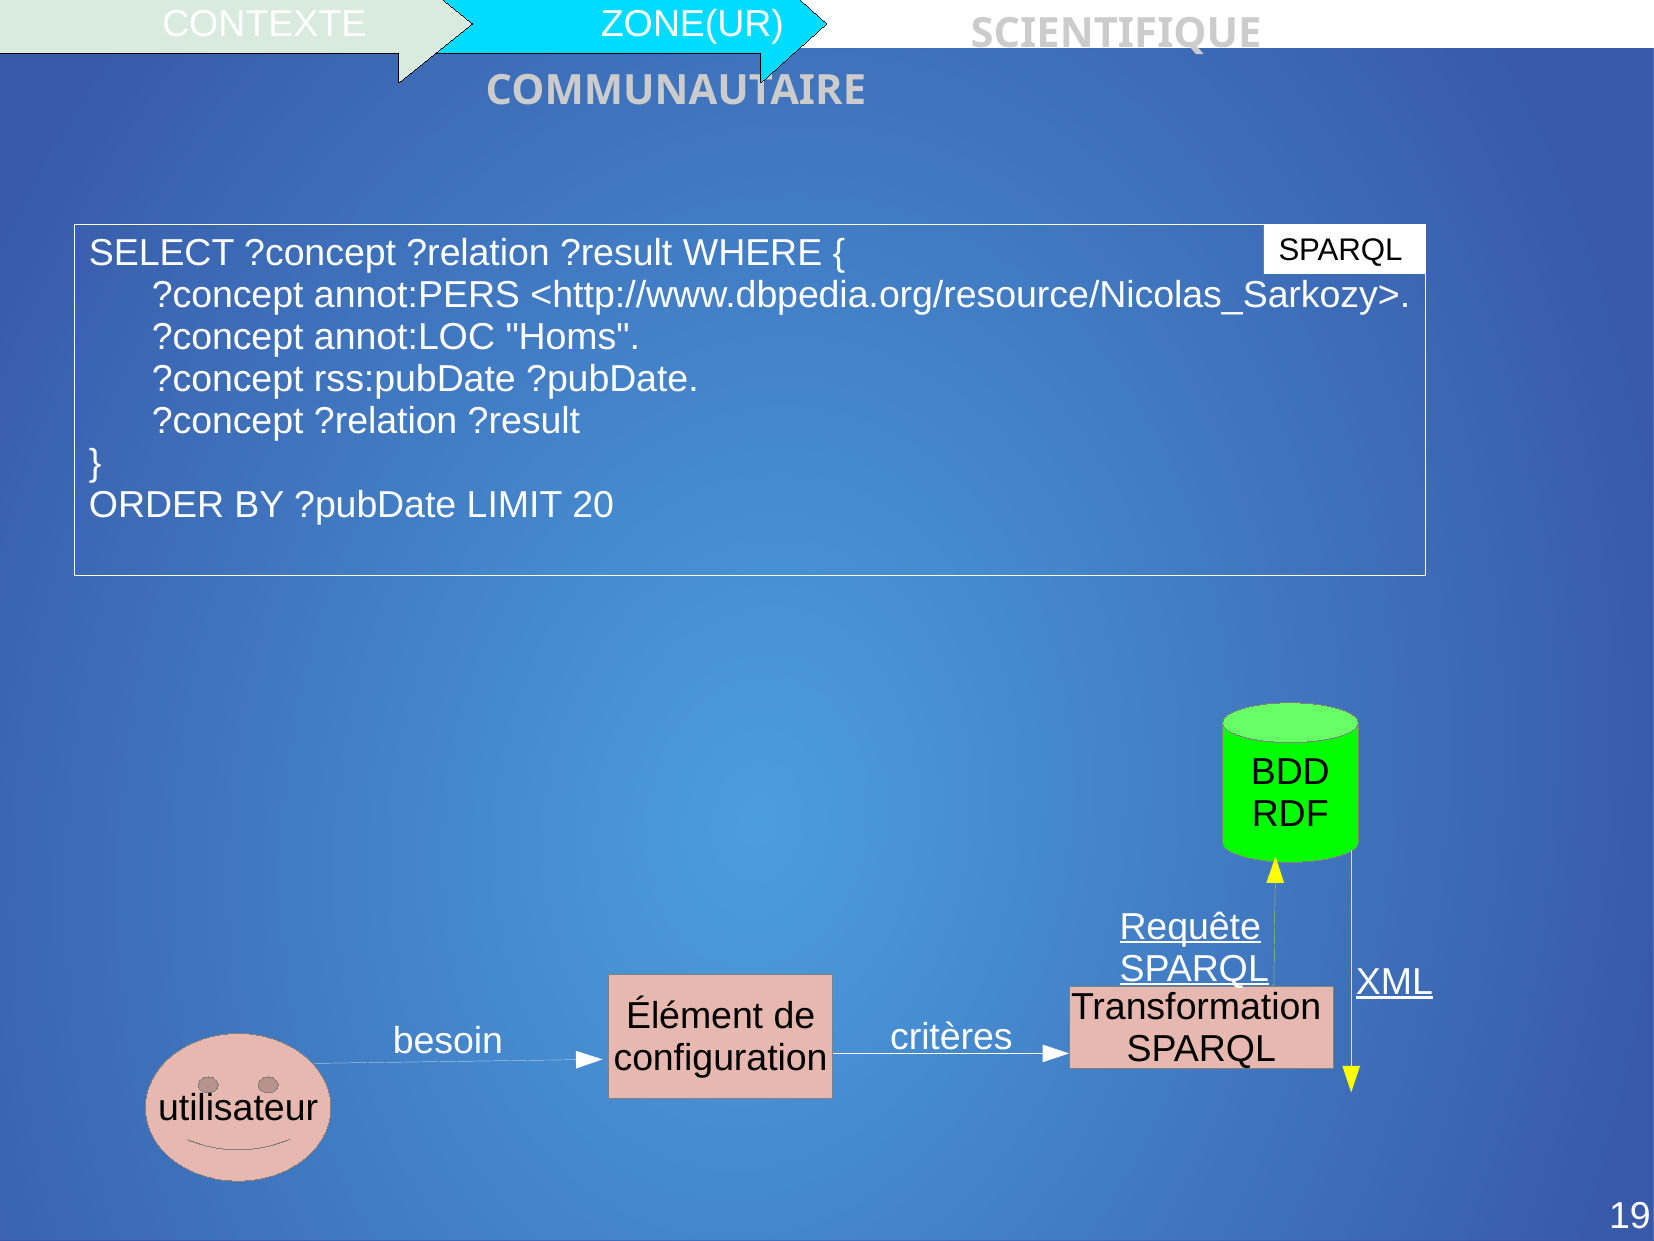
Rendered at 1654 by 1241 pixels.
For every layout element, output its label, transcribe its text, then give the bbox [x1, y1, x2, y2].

text_box CONTEXTE [0, 0, 473, 83]
text_box besoin [378, 1012, 531, 1069]
text_box SPARQL [1263, 224, 1425, 274]
picture [0, 48, 1654, 1241]
text_box utilisateur [145, 1033, 331, 1182]
text_box critères [875, 1008, 1028, 1066]
text_box Transformation SPARQL [1069, 986, 1334, 1069]
text_box XML [1341, 953, 1524, 1010]
text_box Élément de configuration [608, 974, 833, 1099]
text_box SELECT ?concept ?relation ?result WHERE { ?concept annot:PERS <http://www.dbpedia.org/resource/Nicolas_Sarkozy>. ?concept annot:LOC "Homs". ?concept rss:pubDate ?pubDate. ?concept ?relation ?result } ORDER BY ?pubDate LIMIT 20 [74, 224, 1424, 576]
text_box Requête SPARQL [1104, 897, 1288, 997]
text_box BDD RDF [1222, 724, 1359, 863]
text_box ZONE(UR) [436, 0, 827, 83]
